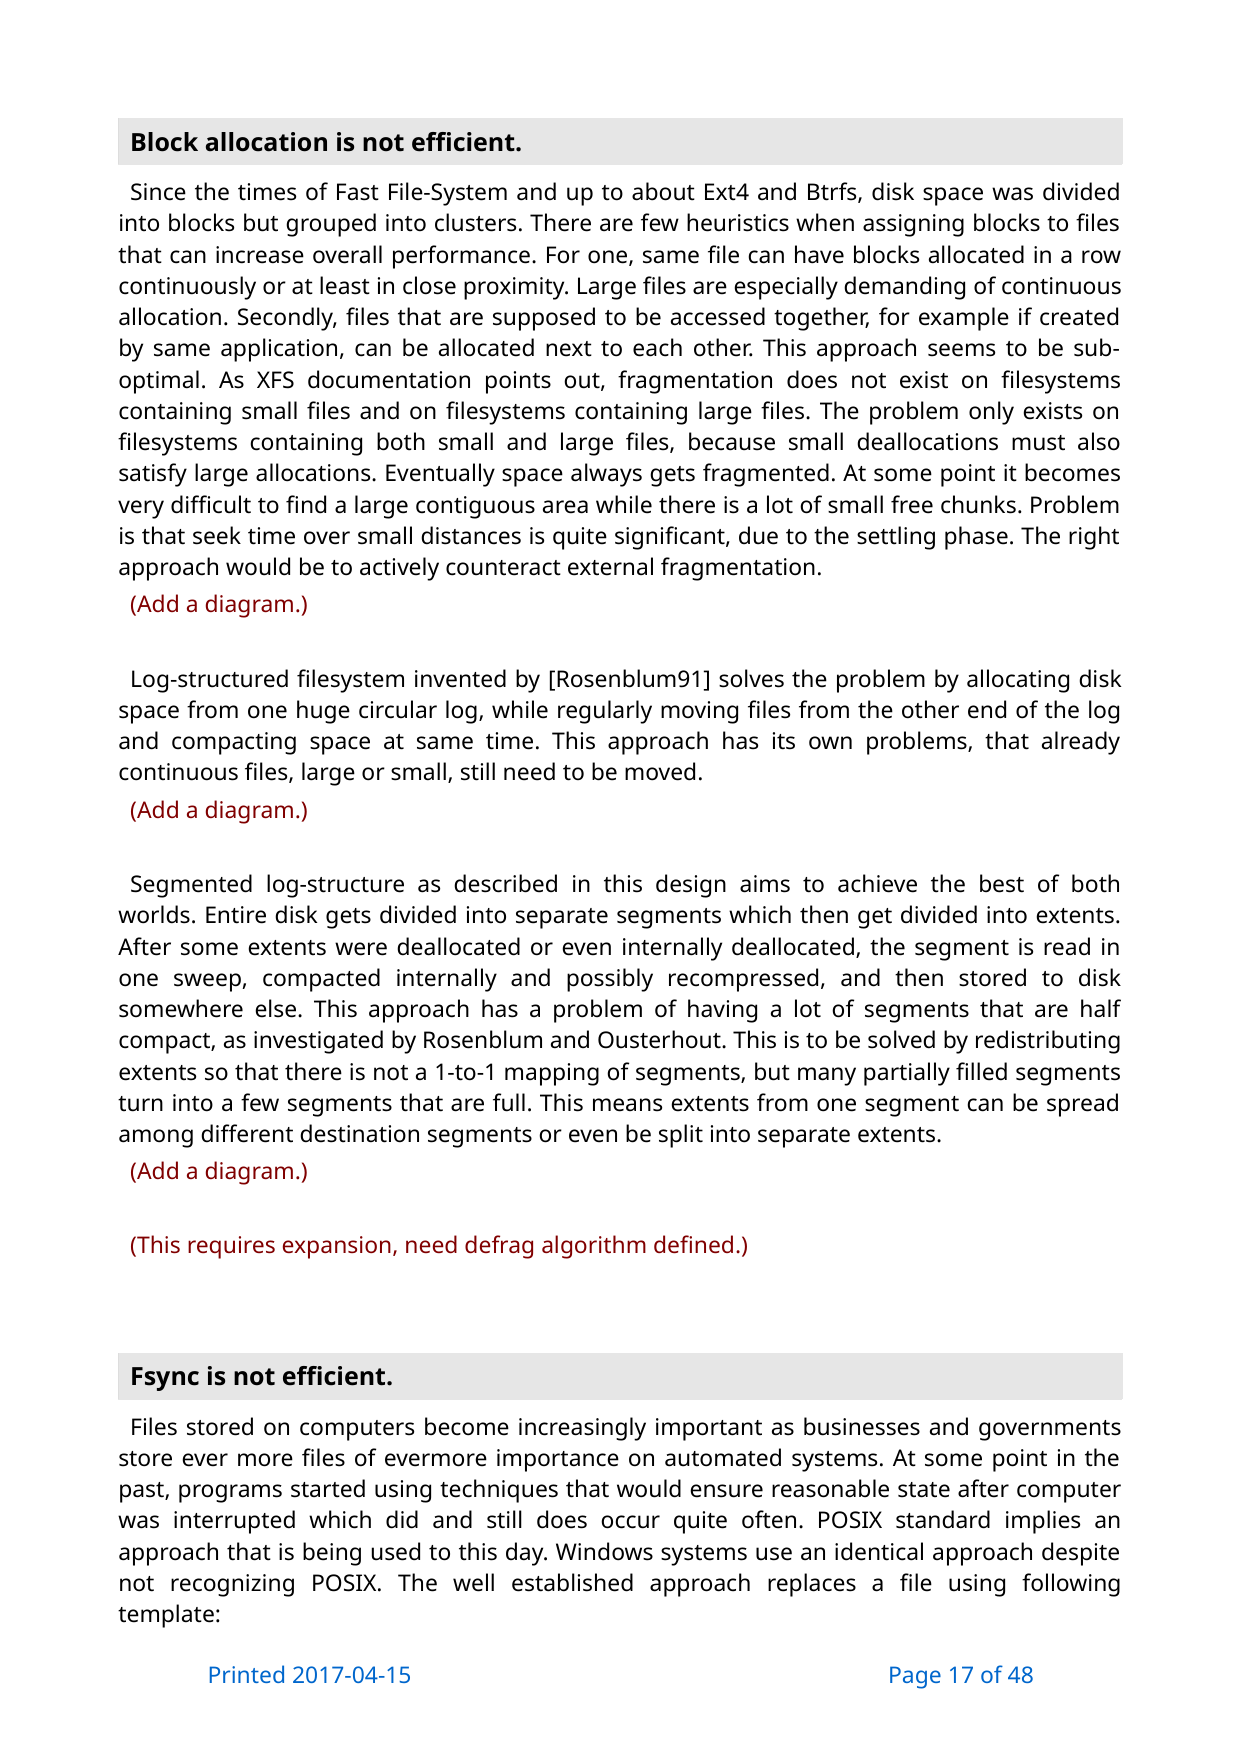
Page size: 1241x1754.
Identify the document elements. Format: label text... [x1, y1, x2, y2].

text (This requires expansion, need defrag algorithm defined.) [118, 1229, 1122, 1261]
text Log-structured filesystem invented by [Rosenblum91] solves the problem by allocating disk space from one huge circular log, while regularly moving files from the other end of the log and compacting space at same time. This approach has its own problems, that already continuous files, large or small, still need to be moved. [118, 663, 1122, 788]
subtitle Block allocation is not efficient. [119, 119, 1122, 164]
text Segmented log-structure as described in this design aims to achieve the best of both worlds. Entire disk gets divided into separate segments which then get divided into extents. After some extents were deallocated or even internally deallocated, the segment is read in one sweep, compacted internally and possibly recompressed, and then stored to disk somewhere else. This approach has a problem of having a lot of segments that are half compact, as investigated by Rosenblum and Ousterhout. This is to be solved by redistributing extents so that there is not a 1-to-1 mapping of segments, but many partially filled segments turn into a few segments that are full. This means extents from one segment can be spread among different destination segments or even be split into separate extents. [118, 868, 1122, 1149]
text (Add a diagram.) [118, 793, 1122, 825]
subtitle Fsync is not efficient. [119, 1354, 1122, 1399]
text (Add a diagram.) [118, 588, 1122, 619]
text Since the times of Fast File-System and up to about Ext4 and Btrfs, disk space was divided into blocks but grouped into clusters. There are few heuristics when assigning blocks to files that can increase overall performance. For one, same file can have blocks allocated in a row continuously or at least in close proximity. Large files are especially demanding of continuous allocation. Secondly, files that are supposed to be accessed together, for example if created by same application, can be allocated next to each other. This approach seems to be sub-optimal. As XFS documentation points out, fragmentation does not exist on filesystems containing small files and on filesystems containing large files. The problem only exists on filesystems containing both small and large files, because small deallocations must also satisfy large allocations. Eventually space always gets fragmented. At some point it becomes very difficult to find a large contiguous area while there is a lot of small free chunks. Problem is that seek time over small distances is quite significant, due to the settling phase. The right approach would be to actively counteract external fragmentation. [118, 176, 1122, 582]
text (Add a diagram.) [118, 1155, 1122, 1186]
text Files stored on computers become increasingly important as businesses and governments store ever more files of evermore importance on automated systems. At some point in the past, programs started using techniques that would ensure reasonable state after computer was interrupted which did and still does occur quite often. POSIX standard implies an approach that is being used to this day. Windows systems use an identical approach despite not recognizing POSIX. The well established approach replaces a file using following template: [118, 1411, 1122, 1629]
